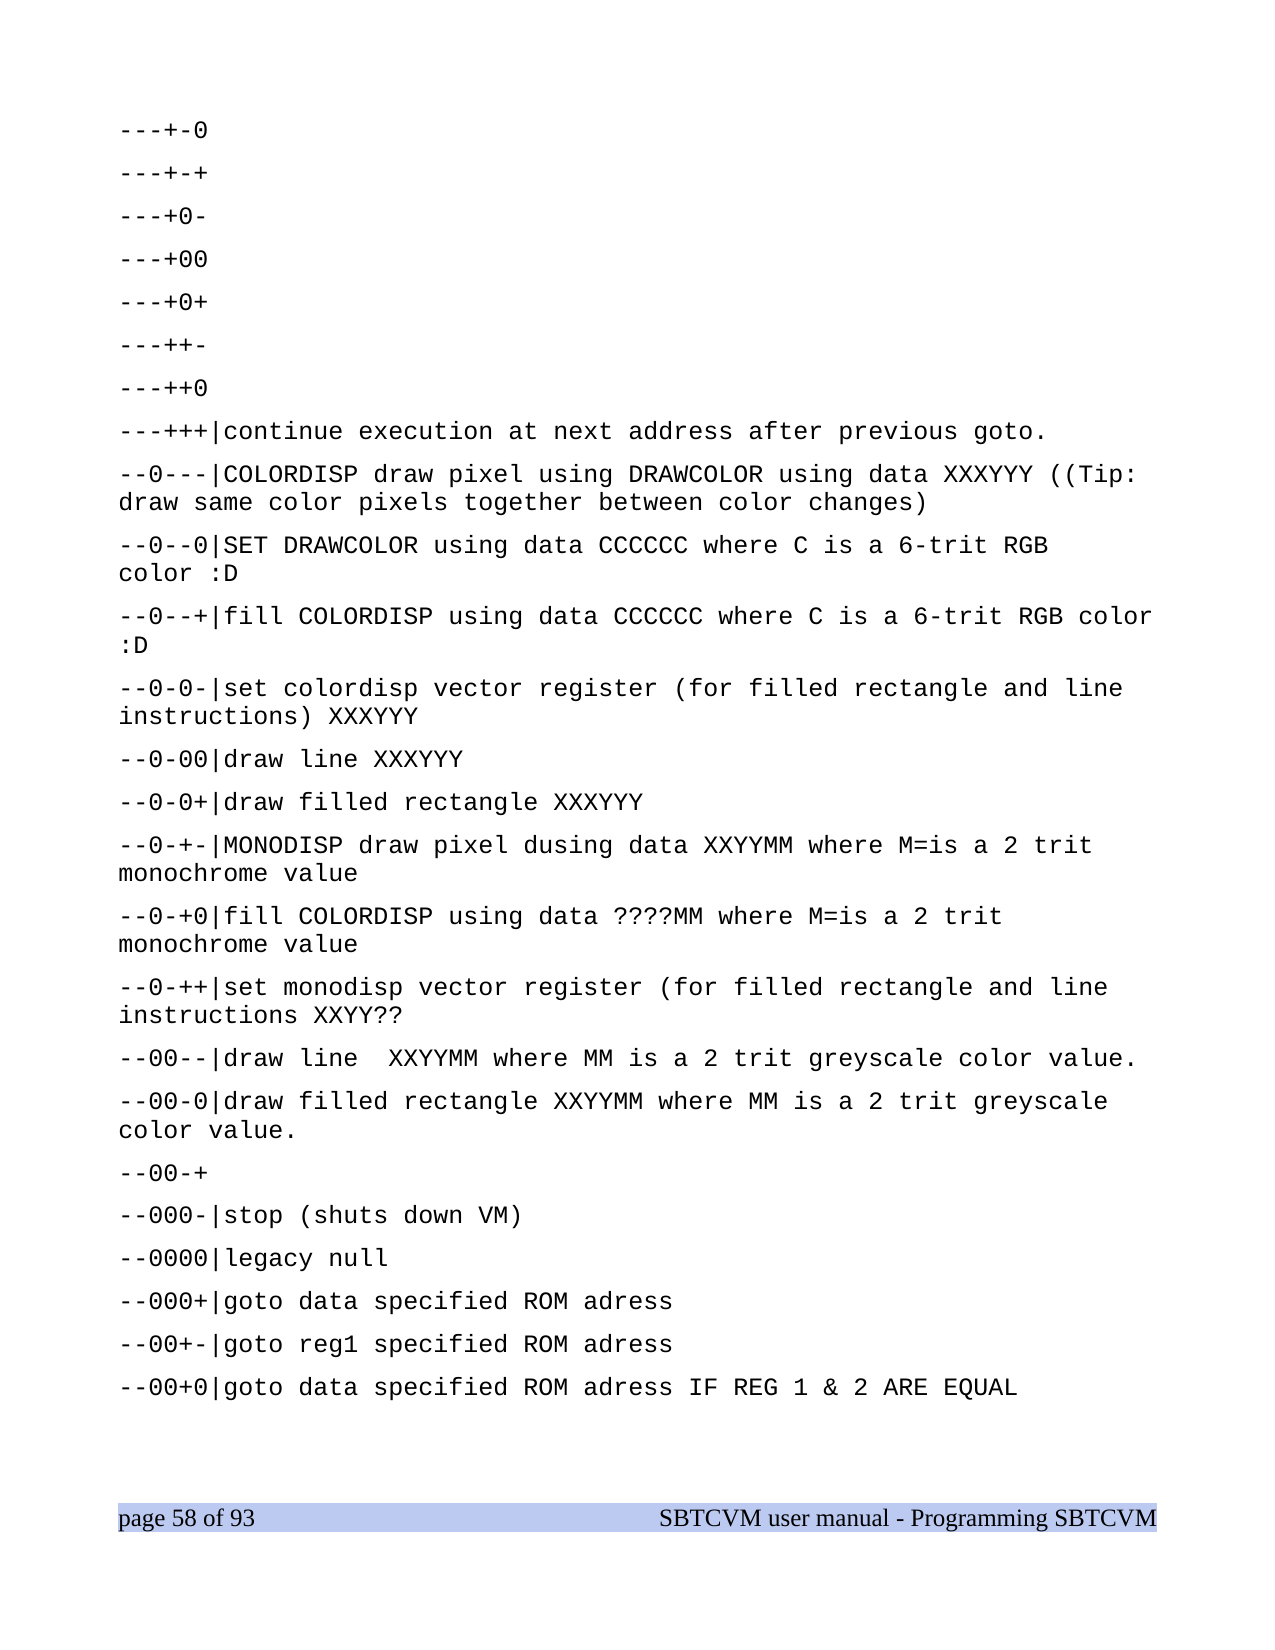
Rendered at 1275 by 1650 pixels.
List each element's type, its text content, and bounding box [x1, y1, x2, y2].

text ---+-0 [118, 118, 1157, 146]
text --0-+-|MONODISP draw pixel dusing data XXYYMM where M=is a 2 trit monochrome value [118, 832, 1157, 889]
text --00+-|goto reg1 specified ROM adress [118, 1332, 1157, 1360]
text --000+|goto data specified ROM adress [118, 1289, 1157, 1317]
text --0-+0|fill COLORDISP using data ????MM where M=is a 2 trit monochrome value [118, 903, 1157, 960]
text --0-0+|draw filled rectangle XXXYYY [118, 789, 1157, 818]
text --00-0|draw filled rectangle XXYYMM where MM is a 2 trit greyscale color value. [118, 1089, 1157, 1146]
text --00+0|goto data specified ROM adress IF REG 1 & 2 ARE EQUAL [118, 1375, 1157, 1403]
text --0--+|fill COLORDISP using data CCCCCC where C is a 6-trit RGB color :D [118, 604, 1157, 661]
text --0-++|set monodisp vector register (for filled rectangle and line instructions XXYY?? [118, 975, 1157, 1031]
text ---++- [118, 333, 1157, 361]
text --00--|draw line XXYYMM where MM is a 2 trit greyscale color value. [118, 1046, 1157, 1074]
text ---+++|continue execution at next address after previous goto. [118, 418, 1157, 447]
text ---+00 [118, 247, 1157, 275]
text --0-0-|set colordisp vector register (for filled rectangle and line instructions) XXXYYY [118, 675, 1157, 732]
text --00-+ [118, 1160, 1157, 1188]
text ---+-+ [118, 161, 1157, 189]
text ---++0 [118, 376, 1157, 404]
text --0---|COLORDISP draw pixel using DRAWCOLOR using data XXXYYY ((Tip: draw same color pixels together between color changes) [118, 461, 1157, 518]
text --000-|stop (shuts down VM) [118, 1203, 1157, 1231]
text ---+0- [118, 204, 1157, 232]
text ---+0+ [118, 290, 1157, 318]
text --0--0|SET DRAWCOLOR using data CCCCCC where C is a 6-trit RGB color :D [118, 533, 1157, 589]
text --0000|legacy null [118, 1246, 1157, 1274]
text --0-00|draw line XXXYYY [118, 746, 1157, 775]
